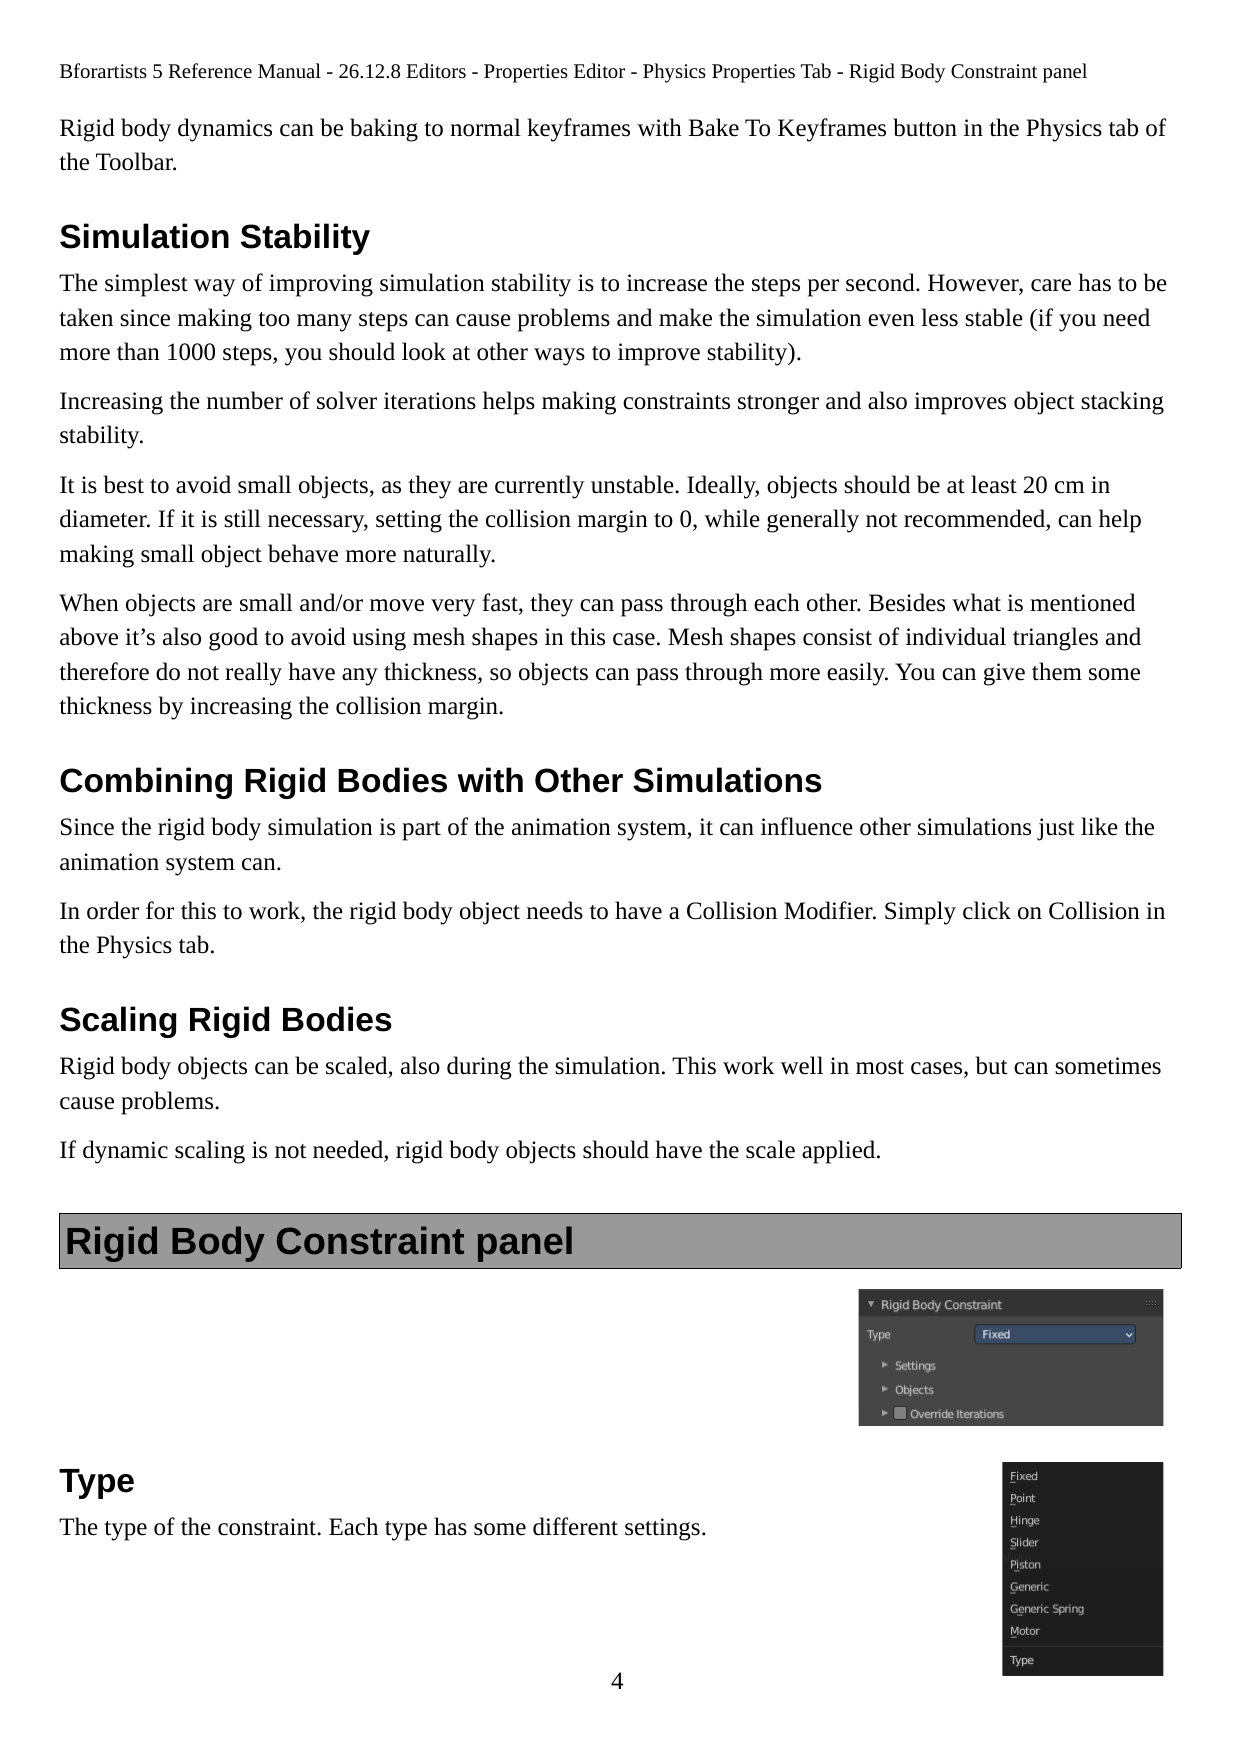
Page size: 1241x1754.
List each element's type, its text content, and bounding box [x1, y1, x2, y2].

subtitle Type [59, 1461, 1181, 1500]
text Rigid body dynamics can be baking to normal keyframes with Bake To Keyframes button in the Physics tab of the Toolbar. [59, 113, 1181, 176]
table_header Rigid Body Constraint panel [60, 1214, 1181, 1268]
subtitle Combining Rigid Bodies with Other Simulations [59, 761, 1181, 800]
text The simplest way of improving simulation stability is to increase the steps per second. However, care has to be taken since making too many steps can cause problems and make the simulation even less stable (if you need more than 1000 steps, you should look at other ways to improve stability). [59, 268, 1181, 366]
picture [1002, 1462, 1164, 1676]
text Rigid body objects can be scaled, also during the simulation. This work well in most cases, but can sometimes cause problems. [59, 1051, 1181, 1114]
text If dynamic scaling is not needed, rigid body objects should have the scale applied. [59, 1135, 1181, 1163]
subtitle Simulation Stability [59, 217, 1181, 256]
picture [858, 1289, 1164, 1426]
text In order for this to work, the rigid body object needs to have a Collision Modifier. Simply click on Collision in the Physics tab. [59, 896, 1181, 959]
text It is best to avoid small objects, as they are currently unstable. Ideally, objects should be at least 20 cm in diameter. If it is still necessary, setting the collision margin to 0, while generally not recommended, can help making small object behave more naturally. [59, 470, 1181, 567]
text Increasing the number of solver iterations helps making constraints stronger and also improves object stacking stability. [59, 386, 1181, 449]
text The type of the constraint. Each type has some different settings. [59, 1512, 1002, 1541]
text Since the rigid body simulation is part of the animation system, it can influence other simulations just like the animation system can. [59, 812, 1181, 875]
subtitle Scaling Rigid Bodies [59, 1000, 1181, 1039]
text When objects are small and/or move very fast, they can pass through each other. Besides what is mentioned above it’s also good to avoid using mesh shapes in this case. Mesh shapes consist of individual triangles and therefore do not really have any thickness, so objects can pass through more easily. You can give them some thickness by increasing the collision margin. [59, 588, 1181, 720]
